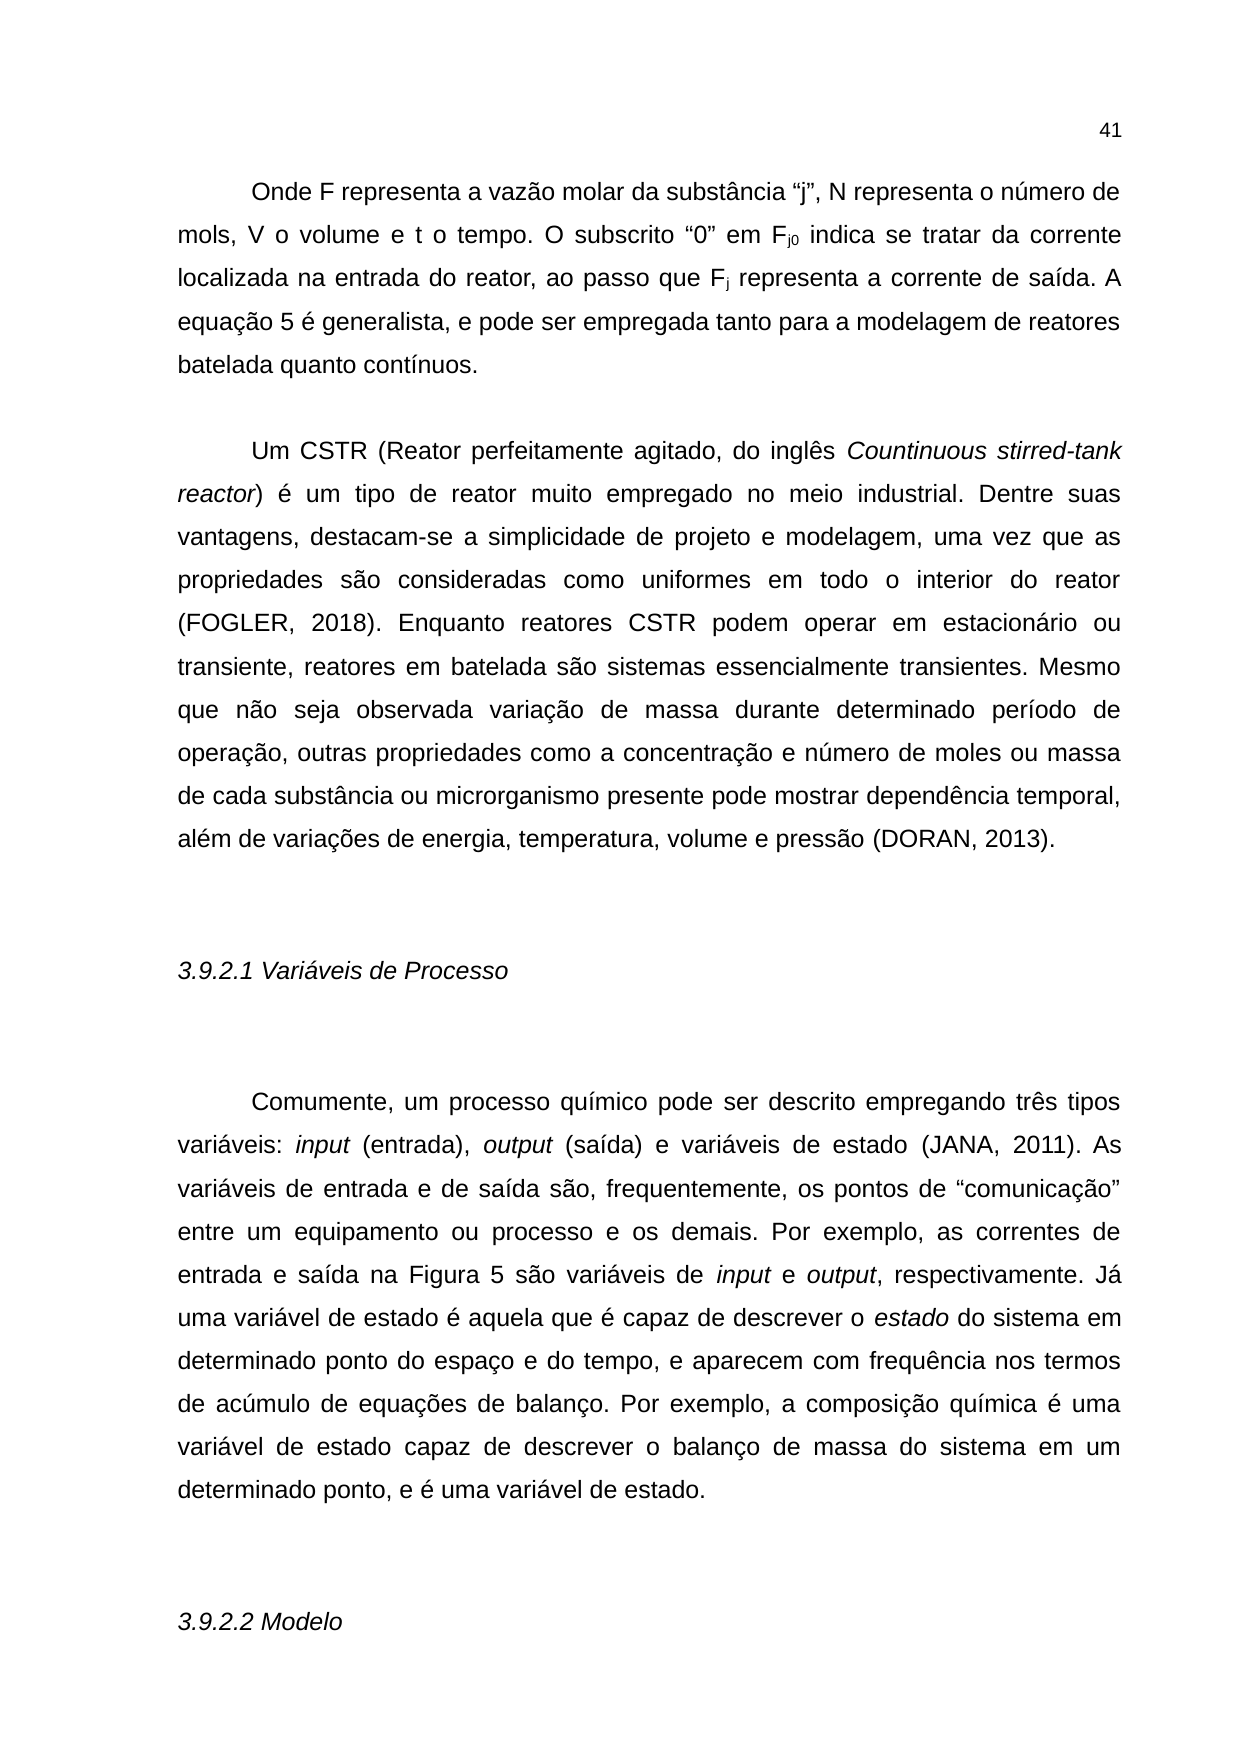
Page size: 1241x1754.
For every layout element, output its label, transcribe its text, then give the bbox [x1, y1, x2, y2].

subtitle Variáveis de Processo [177, 956, 1122, 984]
text Onde F representa a vazão molar da substância “j”, N representa o número de mols, V o volume e t o tempo. O subscrito “0” em Fj0 indica se tratar da corrente localizada na entrada do reator, ao passo que Fj representa a corrente de saída. A equação 5 é generalista, e pode ser empregada tanto para a modelagem de reatores batelada quanto contínuos. [177, 177, 1122, 378]
text Um CSTR (Reator perfeitamente agitado, do inglês Countinuous stirred-tank reactor) é um tipo de reator muito empregado no meio industrial. Dentre suas vantagens, destacam-se a simplicidade de projeto e modelagem, uma vez que as propriedades são consideradas como uniformes em todo o interior do reator (FOGLER, 2018). Enquanto reatores CSTR podem operar em estacionário ou transiente, reatores em batelada são sistemas essencialmente transientes. Mesmo que não seja observada variação de massa durante determinado período de operação, outras propriedades como a concentração e número de moles ou massa de cada substância ou microrganismo presente pode mostrar dependência temporal, além de variações de energia, temperatura, volume e pressão (DORAN, 2013). [177, 436, 1122, 853]
text Comumente, um processo químico pode ser descrito empregando três tipos variáveis: input (entrada), output (saída) e variáveis de estado (JANA, 2011). As variáveis de entrada e de saída são, frequentemente, os pontos de “comunicação” entre um equipamento ou processo e os demais. Por exemplo, as correntes de entrada e saída na Figura 5 são variáveis de input e output, respectivamente. Já uma variável de estado é aquela que é capaz de descrever o estado do sistema em determinado ponto do espaço e do tempo, e aparecem com frequência nos termos de acúmulo de equações de balanço. Por exemplo, a composição química é uma variável de estado capaz de descrever o balanço de massa do sistema em um determinado ponto, e é uma variável de estado. [177, 1087, 1122, 1504]
subtitle Modelo [177, 1607, 1122, 1636]
